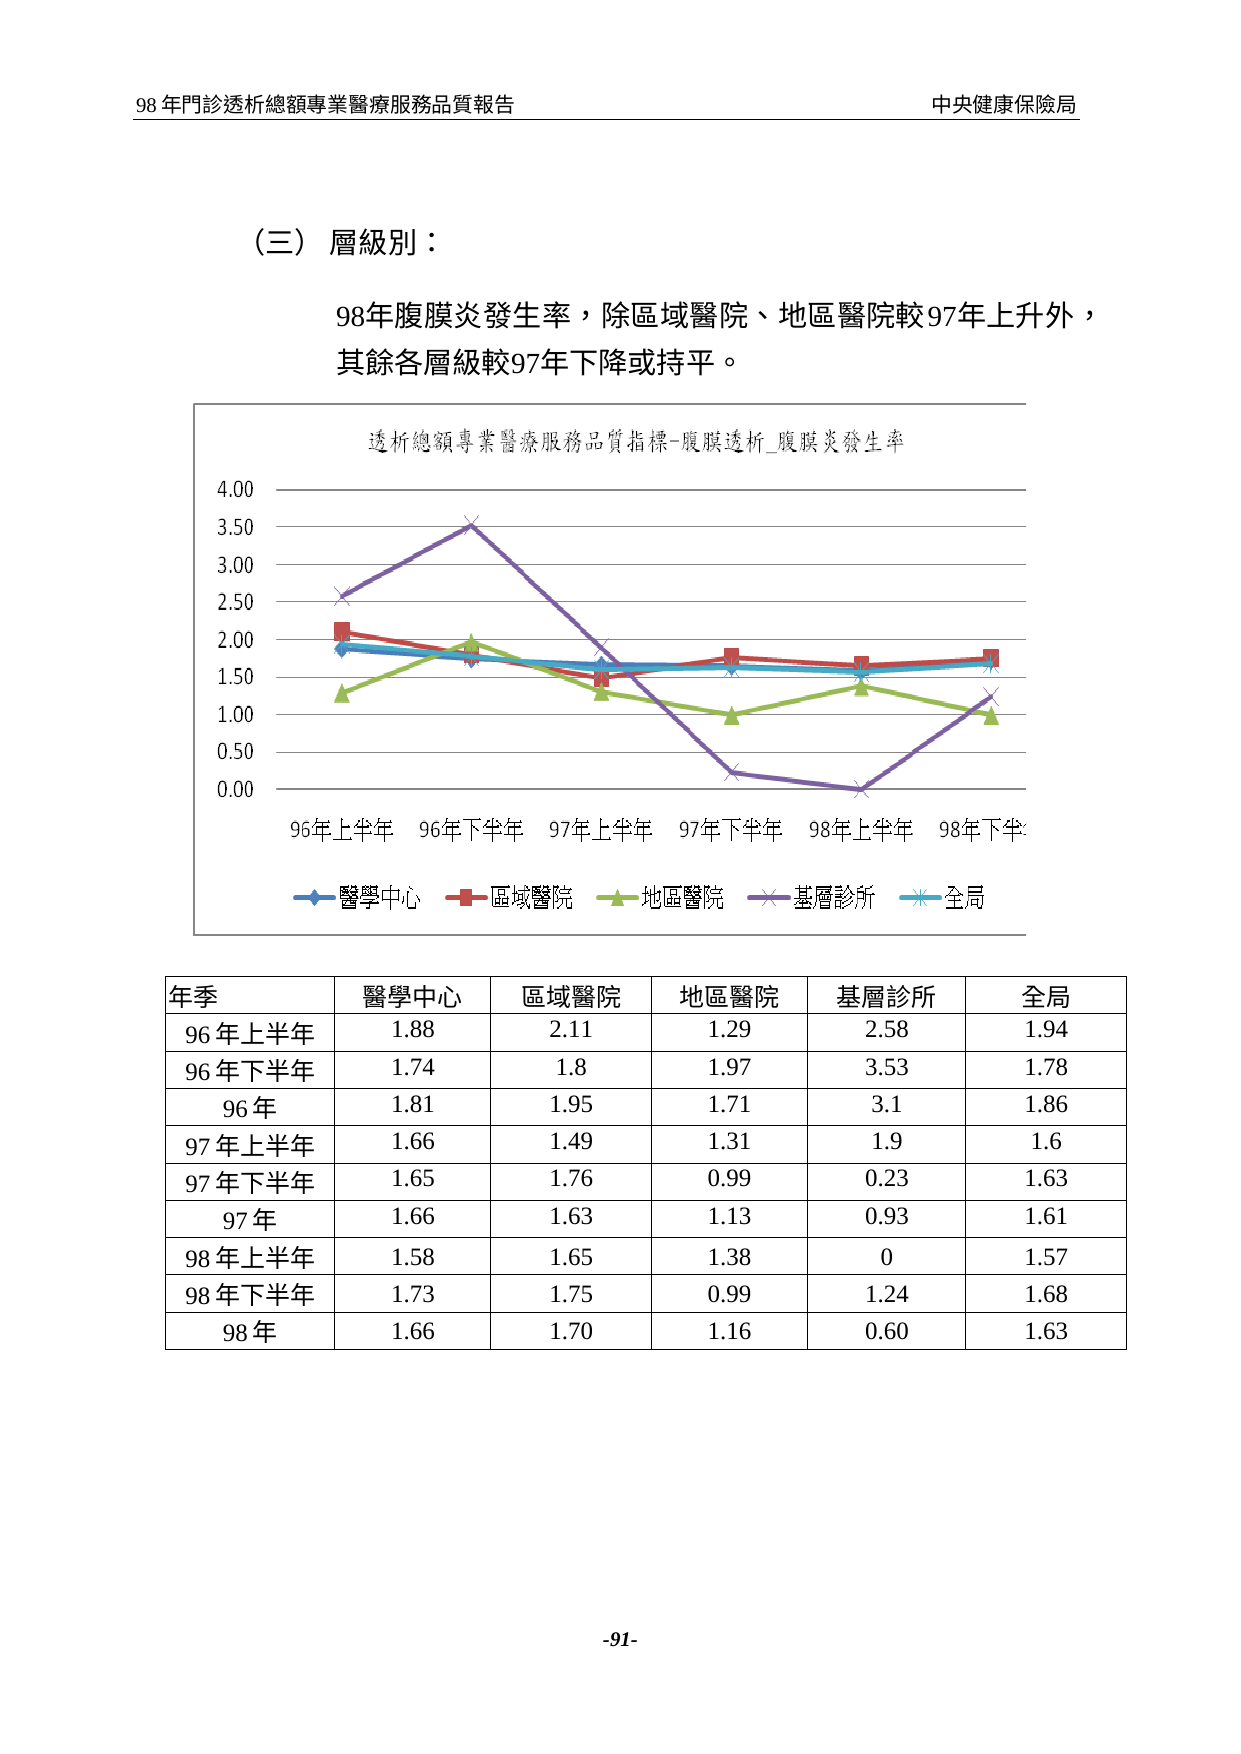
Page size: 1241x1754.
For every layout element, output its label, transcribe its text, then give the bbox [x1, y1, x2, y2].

table_cell 1.61 [966, 1201, 1126, 1237]
table_header 地區醫院 [652, 977, 807, 1013]
table_cell 98年上半年 [166, 1238, 334, 1274]
table_cell 1.9 [808, 1126, 965, 1162]
table_cell 96年上半年 [166, 1014, 334, 1051]
text 98年腹膜炎發生率，除區域醫院、地區醫院較97年上升外，其餘各層級較97年下降或持平。 [336, 288, 1104, 383]
table_cell 1.57 [966, 1238, 1126, 1274]
list 層級別： [236, 215, 1104, 263]
table_header 基層診所 [808, 977, 965, 1013]
table_cell 1.76 [491, 1164, 651, 1200]
table_cell 1.8 [491, 1052, 651, 1088]
table_header 醫學中心 [335, 977, 490, 1013]
table_cell 0 [808, 1238, 965, 1274]
table_cell 1.63 [491, 1201, 651, 1237]
table_cell 97年下半年 [166, 1164, 334, 1200]
table_header 全局 [966, 977, 1126, 1013]
table_cell 98年 [166, 1313, 334, 1349]
table_cell 2.58 [808, 1014, 965, 1051]
table_cell 1.73 [335, 1275, 490, 1312]
table_cell 3.1 [808, 1089, 965, 1125]
table_cell 1.66 [335, 1313, 490, 1349]
table_cell 0.99 [652, 1164, 807, 1200]
table_cell 1.63 [966, 1313, 1126, 1349]
table_cell 1.24 [808, 1275, 965, 1312]
table_header 年季 [166, 977, 334, 1013]
table_cell 1.6 [966, 1126, 1126, 1162]
table_header 區域醫院 [491, 977, 651, 1013]
table_cell 1.78 [966, 1052, 1126, 1088]
table_cell 2.11 [491, 1014, 651, 1051]
table_cell 1.13 [652, 1201, 807, 1237]
table_cell 1.68 [966, 1275, 1126, 1312]
table_cell 96年 [166, 1089, 334, 1125]
table_cell 97年 [166, 1201, 334, 1237]
table_cell 1.88 [335, 1014, 490, 1051]
table_cell 1.97 [652, 1052, 807, 1088]
table_cell 98年下半年 [166, 1275, 334, 1312]
table_cell 1.70 [491, 1313, 651, 1349]
table_cell 1.38 [652, 1238, 807, 1274]
table_cell 0.60 [808, 1313, 965, 1349]
table_cell 0.93 [808, 1201, 965, 1237]
table_cell 1.94 [966, 1014, 1126, 1051]
picture [192, 403, 1027, 936]
table_cell 1.65 [491, 1238, 651, 1274]
table_cell 1.29 [652, 1014, 807, 1051]
table_cell 1.63 [966, 1164, 1126, 1200]
table_cell 3.53 [808, 1052, 965, 1088]
table_cell 1.66 [335, 1201, 490, 1237]
table_cell 1.31 [652, 1126, 807, 1162]
table_cell 0.99 [652, 1275, 807, 1312]
table_cell 1.66 [335, 1126, 490, 1162]
table_cell 1.49 [491, 1126, 651, 1162]
table_cell 1.81 [335, 1089, 490, 1125]
table_cell 1.16 [652, 1313, 807, 1349]
table_cell 97年上半年 [166, 1126, 334, 1162]
table_cell 1.95 [491, 1089, 651, 1125]
table_cell 1.58 [335, 1238, 490, 1274]
table_cell 96年下半年 [166, 1052, 334, 1088]
table_cell 1.75 [491, 1275, 651, 1312]
table_cell 1.86 [966, 1089, 1126, 1125]
table_cell 1.65 [335, 1164, 490, 1200]
table_cell 0.23 [808, 1164, 965, 1200]
table_cell 1.74 [335, 1052, 490, 1088]
table_cell 1.71 [652, 1089, 807, 1125]
